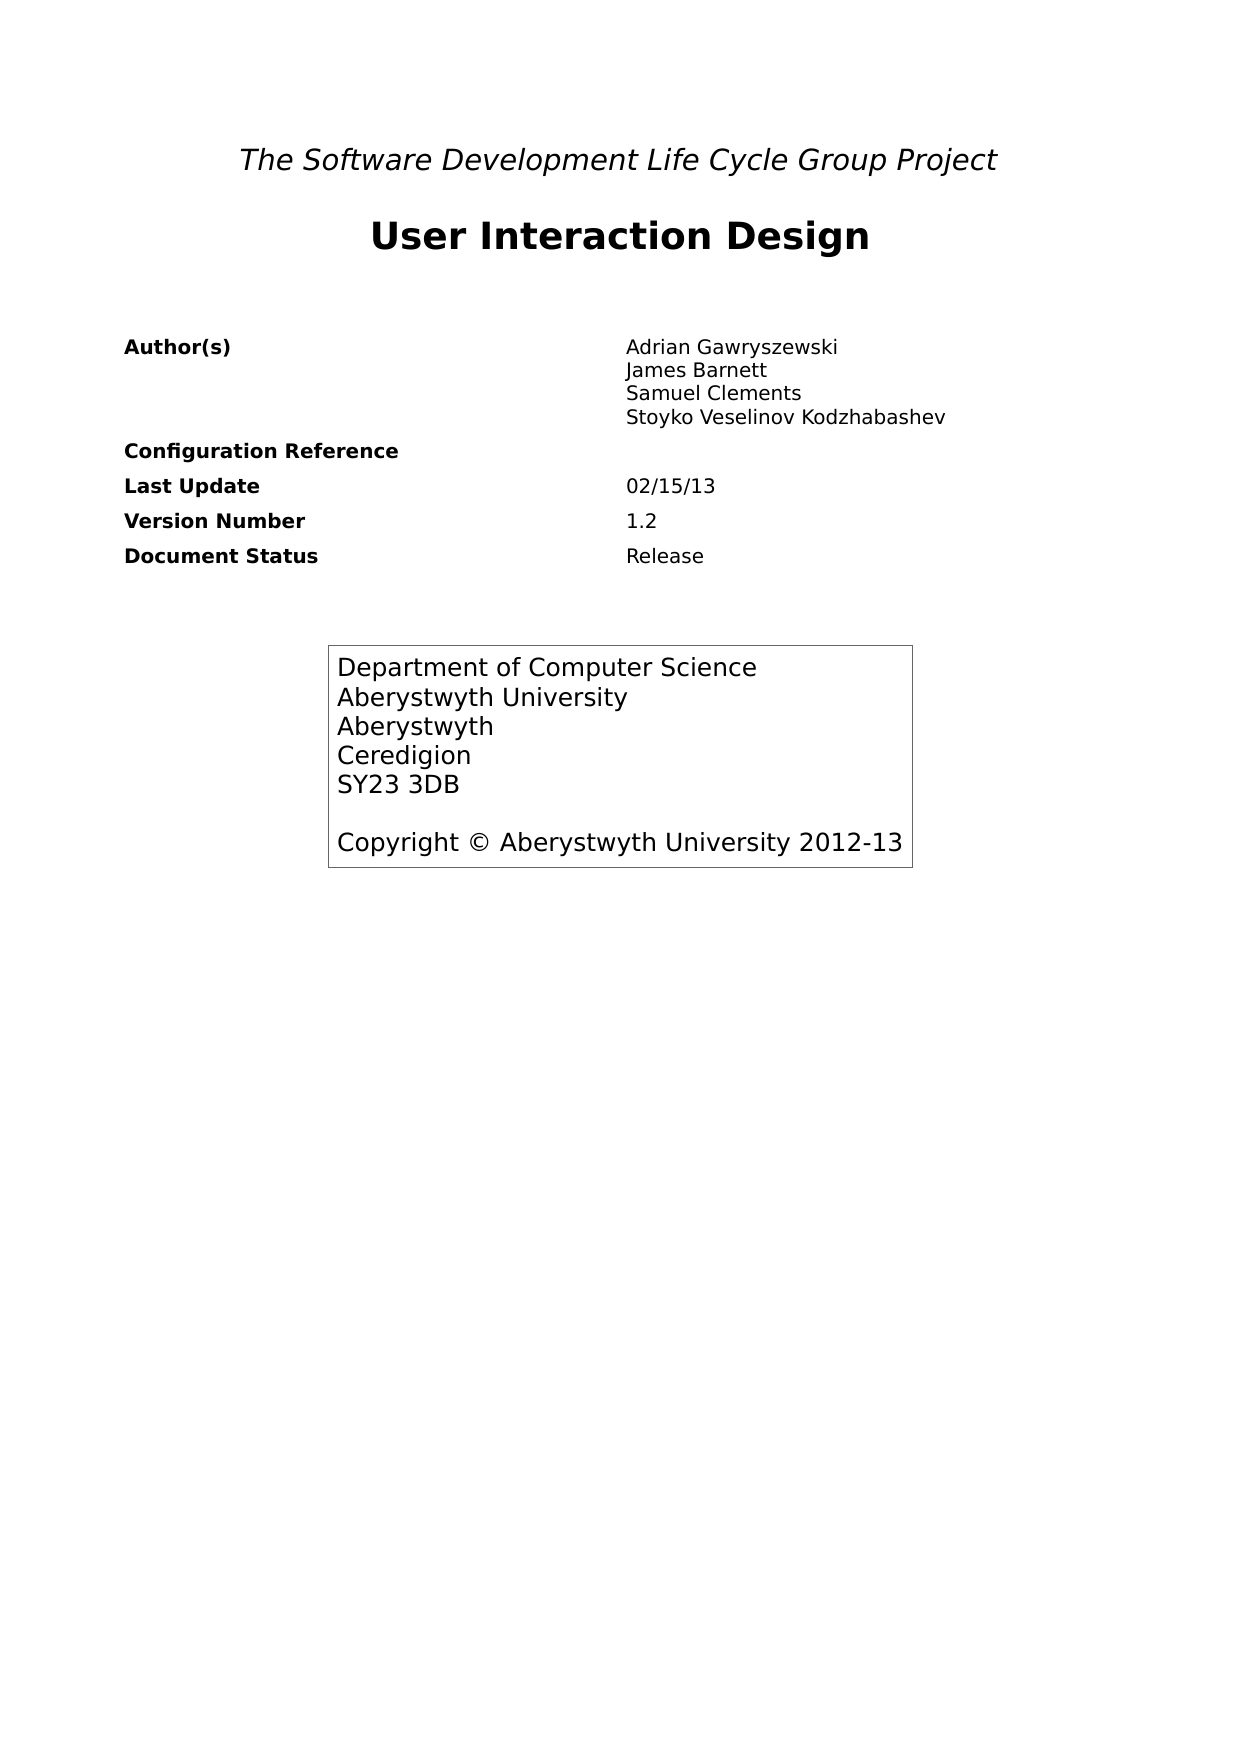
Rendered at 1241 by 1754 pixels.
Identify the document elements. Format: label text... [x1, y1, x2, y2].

text Copyright © Aberystwyth University 2012-13 [337, 829, 903, 858]
table_cell Release [620, 539, 1122, 574]
text Aberystwyth University [337, 683, 903, 712]
text Aberystwyth [337, 712, 903, 741]
table_header Adrian Gawryszewski James Barnett Samuel Clements Stoyko Veselinov Kodzhabashev [620, 330, 1122, 434]
subtitle The Software Development Life Cycle Group Project [118, 143, 1122, 177]
title User Interaction Design [118, 214, 1122, 258]
text Department of Computer Science [337, 654, 903, 683]
table_cell [620, 435, 1122, 469]
table_cell Last Update [118, 469, 620, 504]
text Ceredigion [337, 741, 903, 770]
table_cell Version Number [118, 504, 620, 539]
table_cell 15/02/13 [620, 469, 1122, 504]
table_cell Document Status [118, 539, 620, 574]
table_cell Configuration Reference [118, 435, 620, 469]
text SY23 3DB [337, 770, 903, 799]
table_cell 1.2 [620, 504, 1122, 539]
table_header Author(s) [118, 330, 620, 434]
